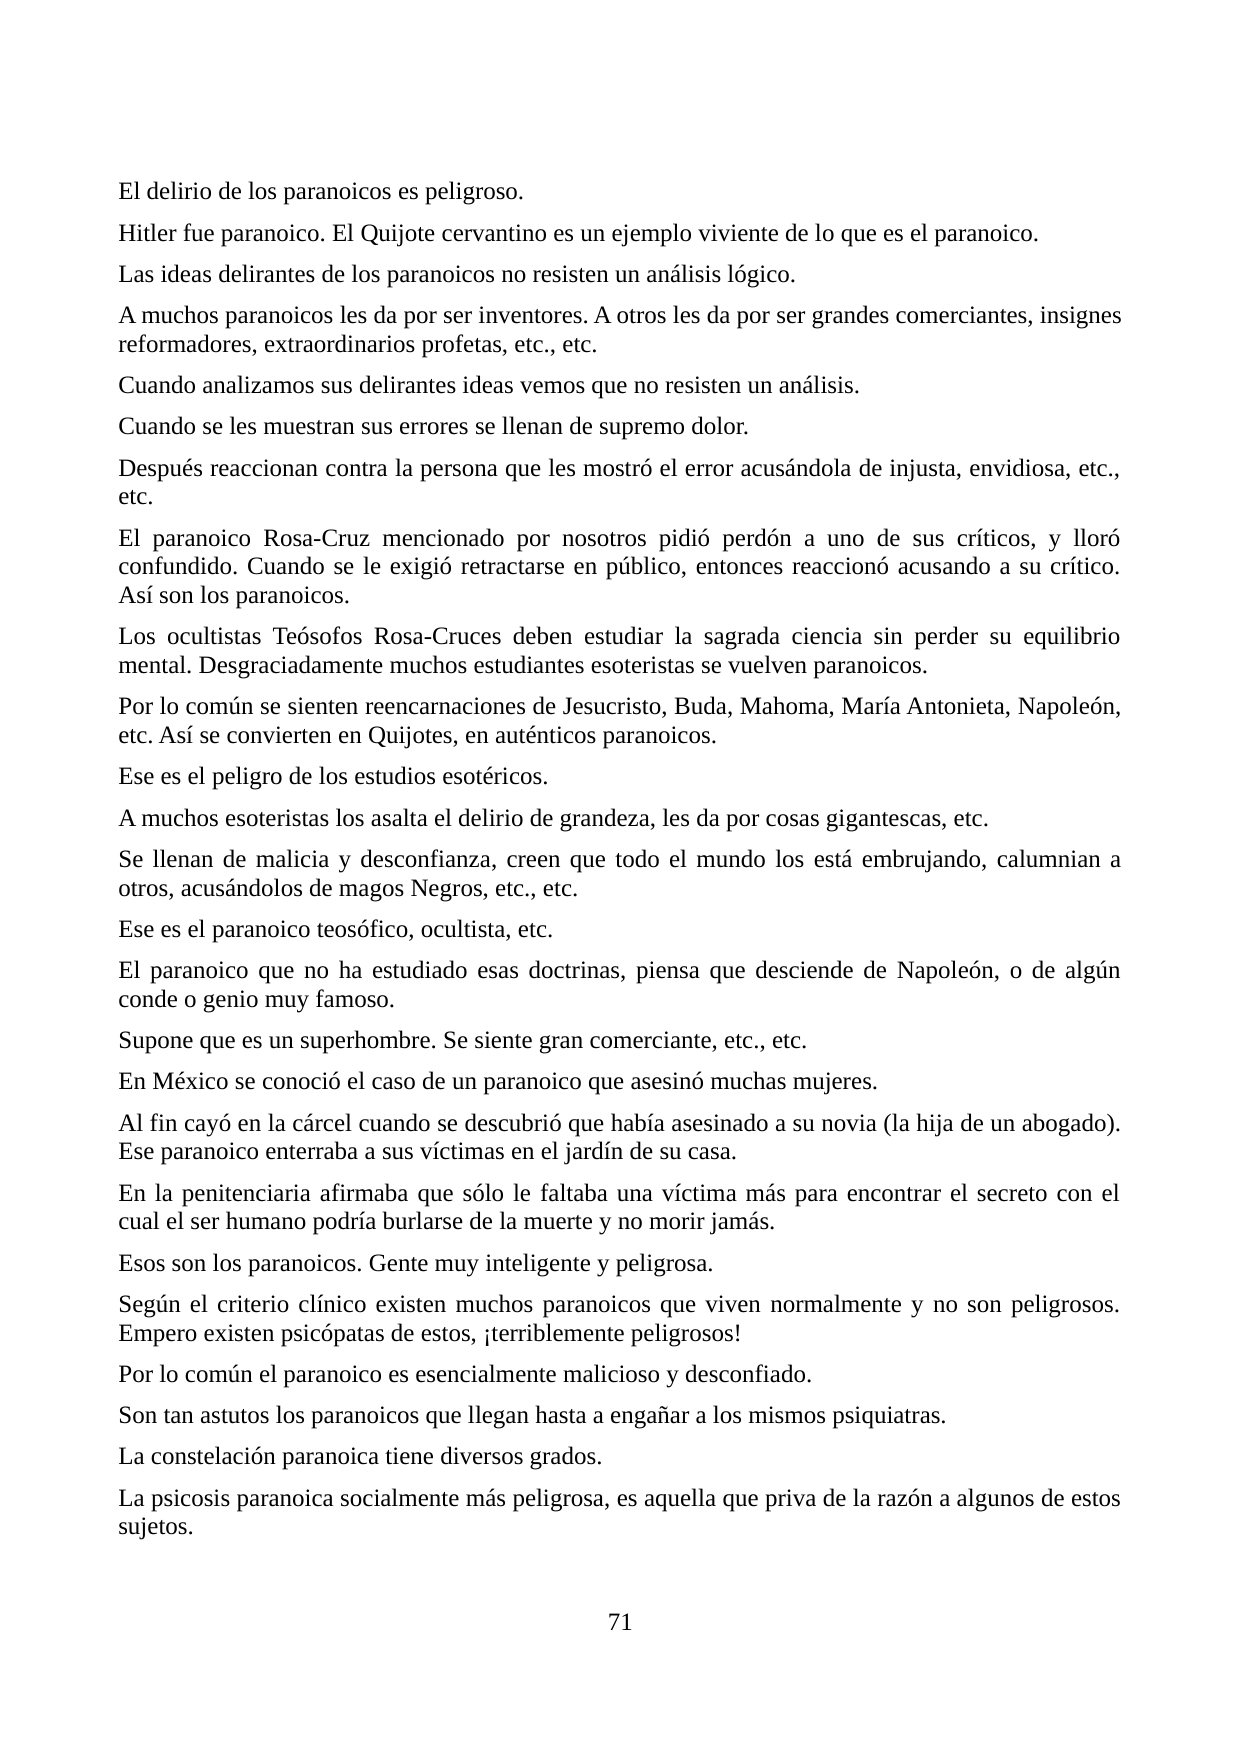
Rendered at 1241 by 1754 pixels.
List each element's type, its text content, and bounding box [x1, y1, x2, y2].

text La constelación paranoica tiene diversos grados. [118, 1441, 1122, 1470]
text Cuando se les muestran sus errores se llenan de supremo dolor. [118, 411, 1122, 440]
text El paranoico Rosa-Cruz mencionado por nosotros pidió perdón a uno de sus críticos, y lloró confundido. Cuando se le exigió retractarse en público, entonces reaccionó acusando a su crítico. Así son los paranoicos. [118, 523, 1122, 609]
text Ese es el peligro de los estudios esotéricos. [118, 761, 1122, 790]
text Cuando analizamos sus delirantes ideas vemos que no resisten un análisis. [118, 370, 1122, 399]
text Por lo común se sienten reencarnaciones de Jesucristo, Buda, Mahoma, María Antonieta, Napoleón, etc. Así se convierten en Quijotes, en auténticos paranoicos. [118, 691, 1122, 749]
text El paranoico que no ha estudiado esas doctrinas, piensa que desciende de Napoleón, o de algún conde o genio muy famoso. [118, 955, 1122, 1013]
text A muchos esoteristas los asalta el delirio de grandeza, les da por cosas gigantescas, etc. [118, 803, 1122, 831]
text Según el criterio clínico existen muchos paranoicos que viven normalmente y no son peligrosos. Empero existen psicópatas de estos, ¡terriblemente peligrosos! [118, 1289, 1122, 1346]
text Se llenan de malicia y desconfianza, creen que todo el mundo los está embrujando, calumnian a otros, acusándolos de magos Negros, etc., etc. [118, 844, 1122, 901]
text El delirio de los paranoicos es peligroso. [118, 176, 1122, 205]
text Los ocultistas Teósofos Rosa-Cruces deben estudiar la sagrada ciencia sin perder su equilibrio mental. Desgraciadamente muchos estudiantes esoteristas se vuelven paranoicos. [118, 621, 1122, 679]
text Esos son los paranoicos. Gente muy inteligente y peligrosa. [118, 1248, 1122, 1276]
text Hitler fue paranoico. El Quijote cervantino es un ejemplo viviente de lo que es el paranoico. [118, 218, 1122, 246]
text En la penitenciaria afirmaba que sólo le faltaba una víctima más para encontrar el secreto con el cual el ser humano podría burlarse de la muerte y no morir jamás. [118, 1178, 1122, 1235]
text Después reaccionan contra la persona que les mostró el error acusándola de injusta, envidiosa, etc., etc. [118, 453, 1122, 510]
text Ese es el paranoico teosófico, ocultista, etc. [118, 914, 1122, 943]
text En México se conoció el caso de un paranoico que asesinó muchas mujeres. [118, 1066, 1122, 1095]
text A muchos paranoicos les da por ser inventores. A otros les da por ser grandes comerciantes, insignes reformadores, extraordinarios profetas, etc., etc. [118, 300, 1122, 358]
text La psicosis paranoica socialmente más peligrosa, es aquella que priva de la razón a algunos de estos sujetos. [118, 1483, 1122, 1540]
text Al fin cayó en la cárcel cuando se descubrió que había asesinado a su novia (la hija de un abogado). Ese paranoico enterraba a sus víctimas en el jardín de su casa. [118, 1108, 1122, 1165]
text Supone que es un superhombre. Se siente gran comerciante, etc., etc. [118, 1025, 1122, 1054]
text Son tan astutos los paranoicos que llegan hasta a engañar a los mismos psiquiatras. [118, 1400, 1122, 1429]
text Por lo común el paranoico es esencialmente malicioso y desconfiado. [118, 1359, 1122, 1388]
text Las ideas delirantes de los paranoicos no resisten un análisis lógico. [118, 259, 1122, 288]
